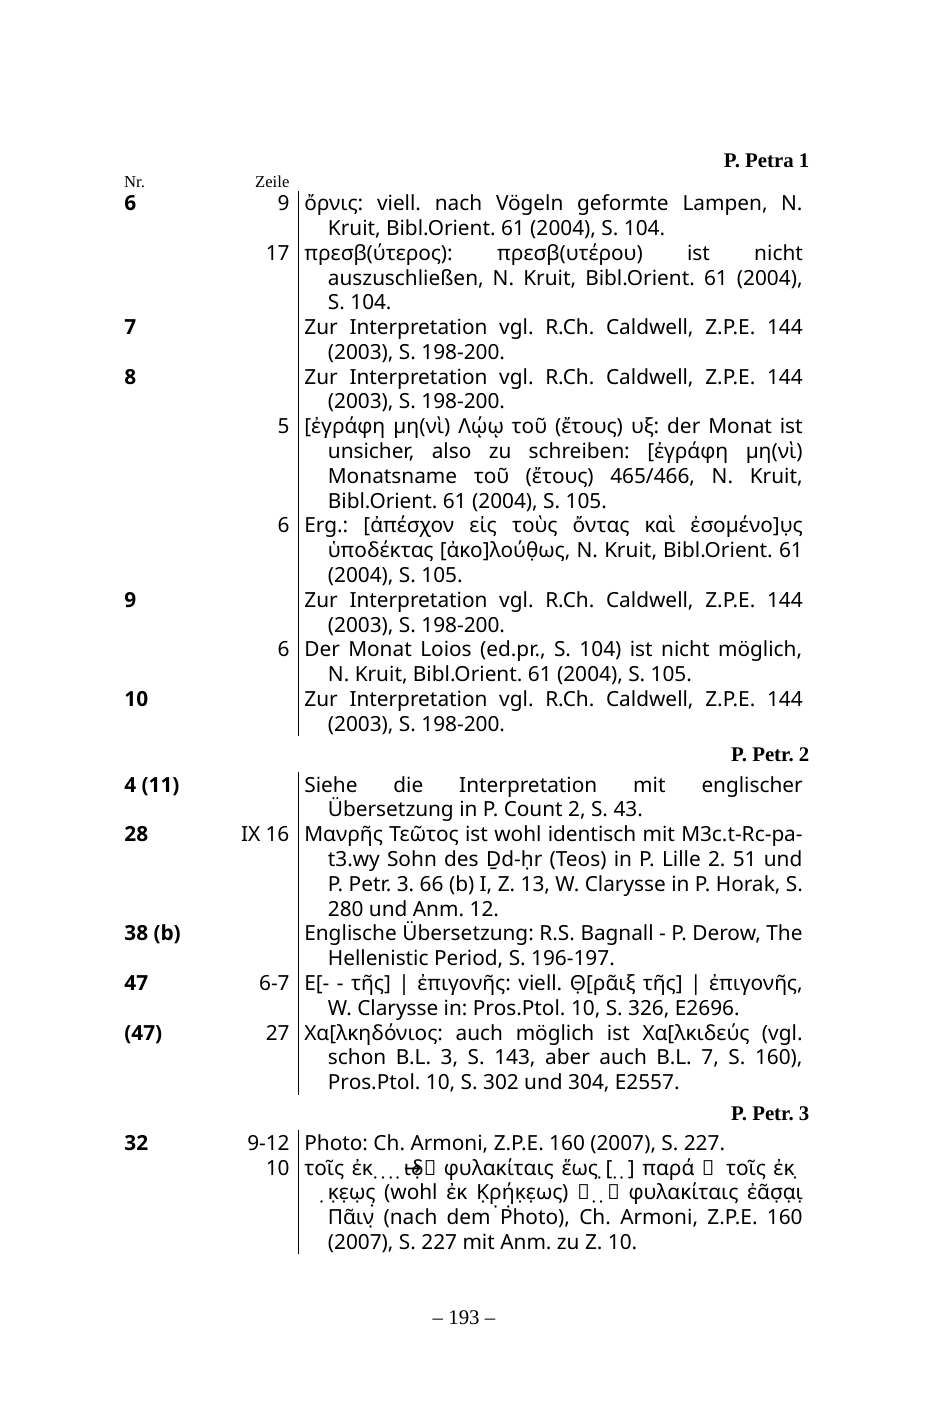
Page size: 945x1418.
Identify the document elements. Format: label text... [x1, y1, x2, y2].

table_cell [118, 637, 207, 687]
table_cell Μανρῆς Τεῶτος ist wohl identisch mit M3c.t-Rc-pa-t3.wy Sohn des Ḏd-ḥr (Teos) in P. Lille 2. 51 und P. Petr. 3. 66 (b) I, Z. 13, W. Clarysse in P. Horak, S. 280 und Anm. 12. [299, 822, 809, 921]
table_header 9-12 [207, 1130, 298, 1155]
table_cell Zur Interpretation vgl. R.Ch. Caldwell, Z.P.E. 144 (2003), S. 198-200. [299, 364, 809, 414]
table_cell 6 [118, 191, 207, 240]
table_cell Zur Interpretation vgl. R.Ch. Caldwell, Z.P.E. 144 (2003), S. 198-200. [299, 687, 809, 736]
table_cell πρεσβ(ύτερος): πρεσβ(υτέρου) ist nicht auszuschließen, N. Kruit, Bibl.Orient. 61 (2004), S. 104. [299, 240, 809, 315]
table_cell 27 [207, 1020, 298, 1094]
table_cell [118, 240, 207, 315]
table_cell ὄρνις: viell. nach Vögeln geformte Lampen, N. Kruit, Bibl.Orient. 61 (2004), S. 104. [299, 191, 809, 240]
table_cell Ε[- - τῆς] | ἐπιγονῆς: viell. Θ̣[ρᾶιξ τῆς] | ἐπιγονῆς, W. Clarysse in: Pros.Ptol. 10, S. 326, E2696. [299, 971, 809, 1020]
table_cell [118, 513, 207, 587]
table_header Siehe die Interpretation mit englischer Übersetzung in P. Count 2, S. 43. [299, 772, 809, 822]
table_cell 9 [118, 588, 298, 637]
table_cell 9 [207, 191, 298, 240]
table_header 32 [118, 1130, 207, 1155]
table_cell [ἐγράφη μη(νὶ) Λῴῳ τοῦ (ἔτους) υξ: der Monat ist unsicher, also zu schreiben: [ἐγράφη μη(νὶ) Monatsname τοῦ (ἔτους) 465/466, N. Kruit, Bibl.Orient. 61 (2004), S. 105. [299, 414, 809, 513]
table_cell 17 [207, 240, 298, 315]
table_cell 8 [118, 364, 298, 414]
subtitle P. Petr. 2 [118, 742, 809, 766]
table_cell IX 16 [207, 822, 298, 921]
table_cell 5 [207, 414, 298, 513]
subtitle P. Petr. 3 [118, 1100, 809, 1124]
table_cell (47) [118, 1020, 207, 1094]
table_header Photo: Ch. Armoni, Z.P.E. 160 (2007), S. 227. [299, 1130, 809, 1155]
table_cell Zur Interpretation vgl. R.Ch. Caldwell, Z.P.E. 144 (2003), S. 198-200. [299, 315, 809, 364]
table_cell τοῖς ἐκ ̣ ̣ ̣ ̣ιδ̣ φυλακίταις ἕως ̣[ ̣ ̣] παρά → τοῖς ἐκ ̣ ̣κ̣ε̣ω̣ς̣ (wohl ἐκ Κ̣ρ̣ή̣κ̣ε̣ως)  ̣ ̣ φυλακίταις ἐᾶσ̣α̣ι̣ Πᾶιν̣ (nach dem Photo), Ch. Armoni, Z.P.E. 160 (2007), S. 227 mit Anm. zu Z. 10. [299, 1155, 809, 1254]
table_cell 38 (b) [118, 921, 298, 971]
table_cell 10 [207, 1155, 298, 1254]
table_cell 6 [207, 637, 298, 687]
table_cell 6-7 [207, 971, 298, 1020]
table_cell 47 [118, 971, 207, 1020]
table_cell 6 [207, 513, 298, 587]
table_cell Zur Interpretation vgl. R.Ch. Caldwell, Z.P.E. 144 (2003), S. 198-200. [299, 588, 809, 637]
table_cell Englische Übersetzung: R.S. Bagnall - P. Derow, The Hellenistic Period, S. 196-197. [299, 921, 809, 971]
table_cell [118, 414, 207, 513]
table_header 4 (11) [118, 772, 298, 822]
table_cell 7 [118, 315, 298, 364]
table_cell Der Monat Loios (ed.pr., S. 104) ist nicht möglich, N. Kruit, Bibl.Orient. 61 (2004), S. 105. [299, 637, 809, 687]
table_cell Erg.: [ἀπέσχον εἰς τοὺς ὄντας καὶ ἐσομένο]υ̣ς ὑποδέκτας [ἀκο]λούθ̣ως, N. Kruit, Bibl.Orient. 61 (2004), S. 105. [299, 513, 809, 587]
table_cell 28 [118, 822, 207, 921]
table_cell Χα[λκηδόνιος: auch möglich ist Χα[λκιδεύς (vgl. schon B.L. 3, S. 143, aber auch B.L. 7, S. 160), Pros.Ptol. 10, S. 302 und 304, E2557. [299, 1020, 809, 1094]
table_cell [118, 1155, 207, 1254]
table_cell 10 [118, 687, 298, 736]
